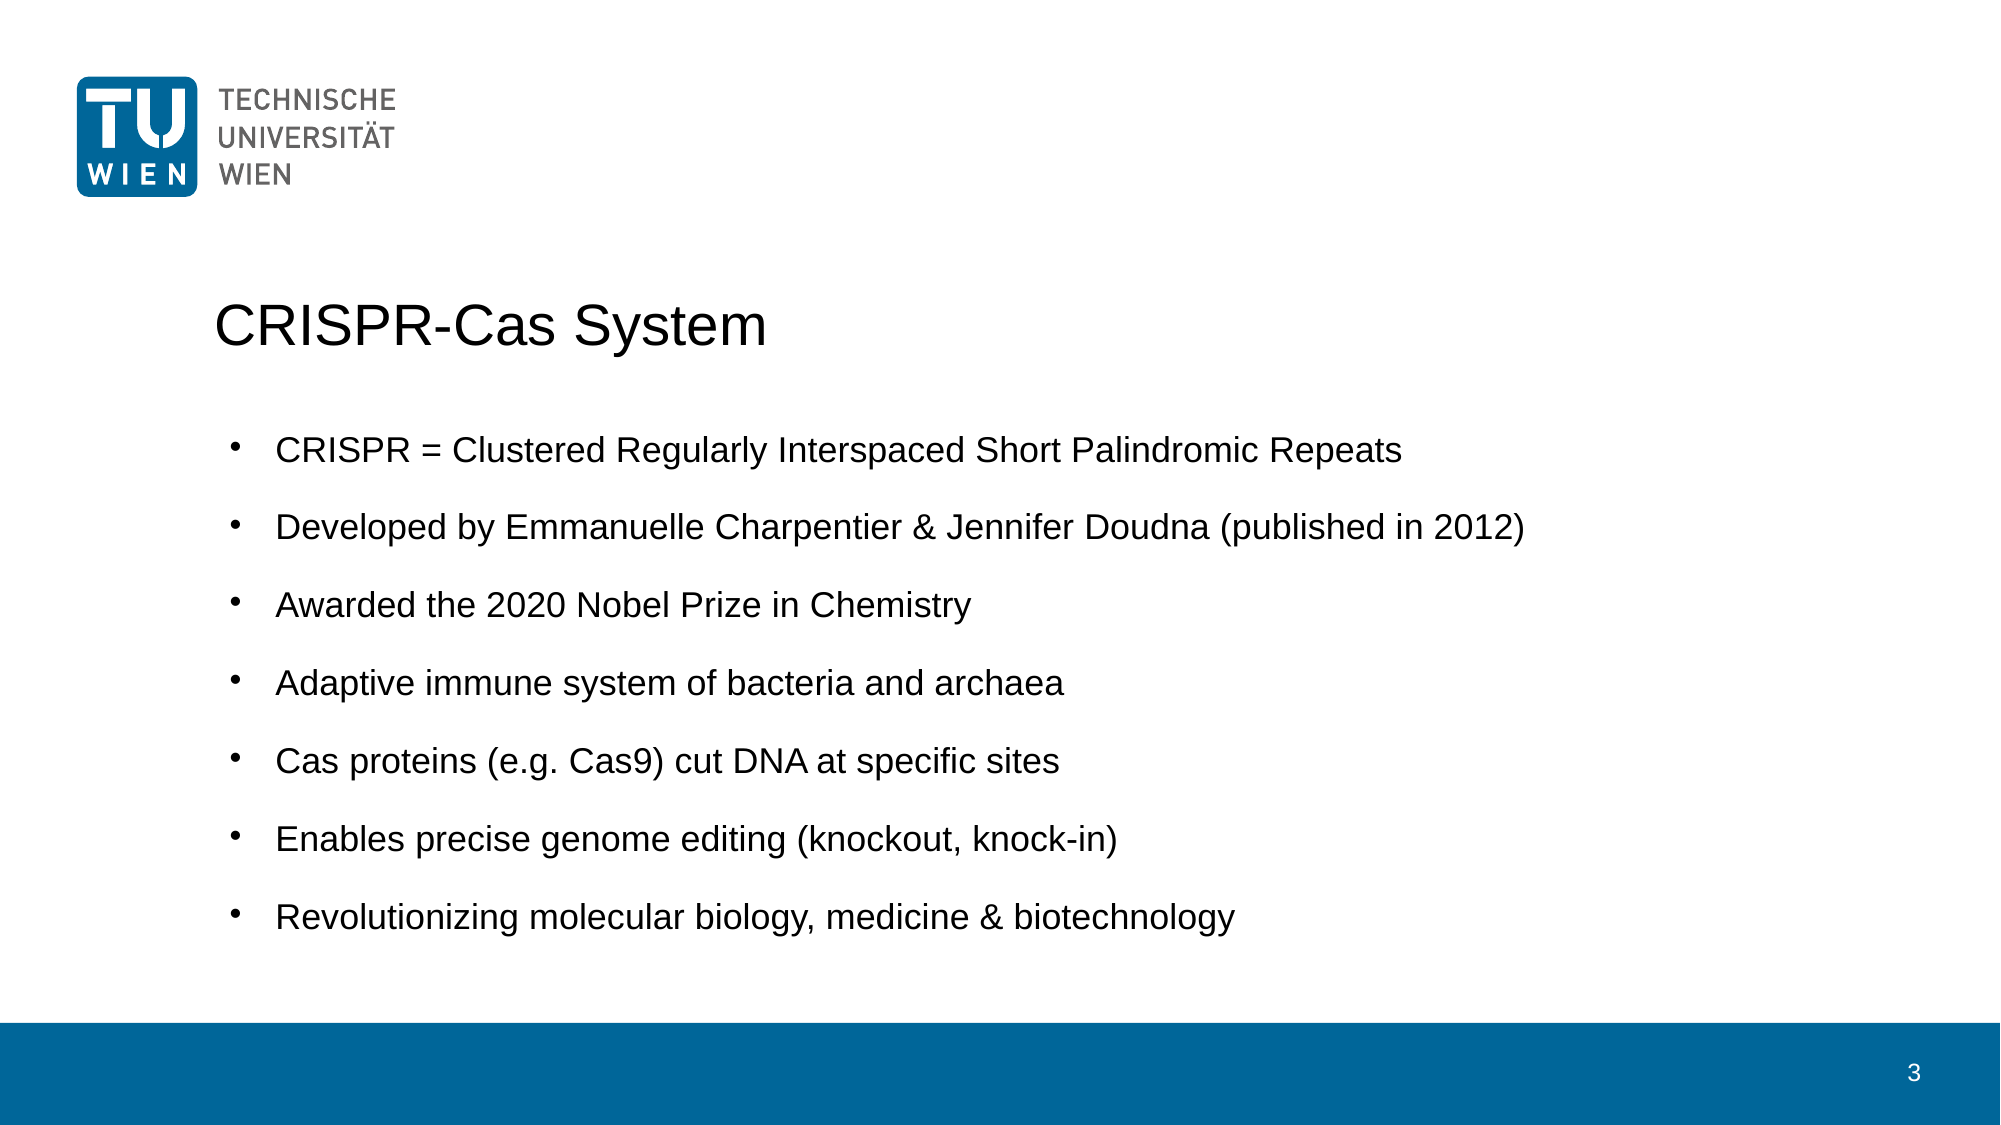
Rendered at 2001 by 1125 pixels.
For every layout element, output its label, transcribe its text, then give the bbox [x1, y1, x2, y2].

title CRISPR-Cas System [214, 254, 1922, 391]
list CRISPR = Clustered Regularly Interspaced Short Palindromic Repeats Developed by Emmanuelle Charpentier & Jennifer Doudna (published in 2012) Awarded the 2020 Nobel Prize in Chemistry Adaptive immune system of bacteria and archaea Cas proteins (e.g. Cas9) cut DNA at specific sites Enables precise genome editing (knockout, knock-in) Revolutionizing molecular biology, medicine & biotechnology [214, 431, 1922, 941]
